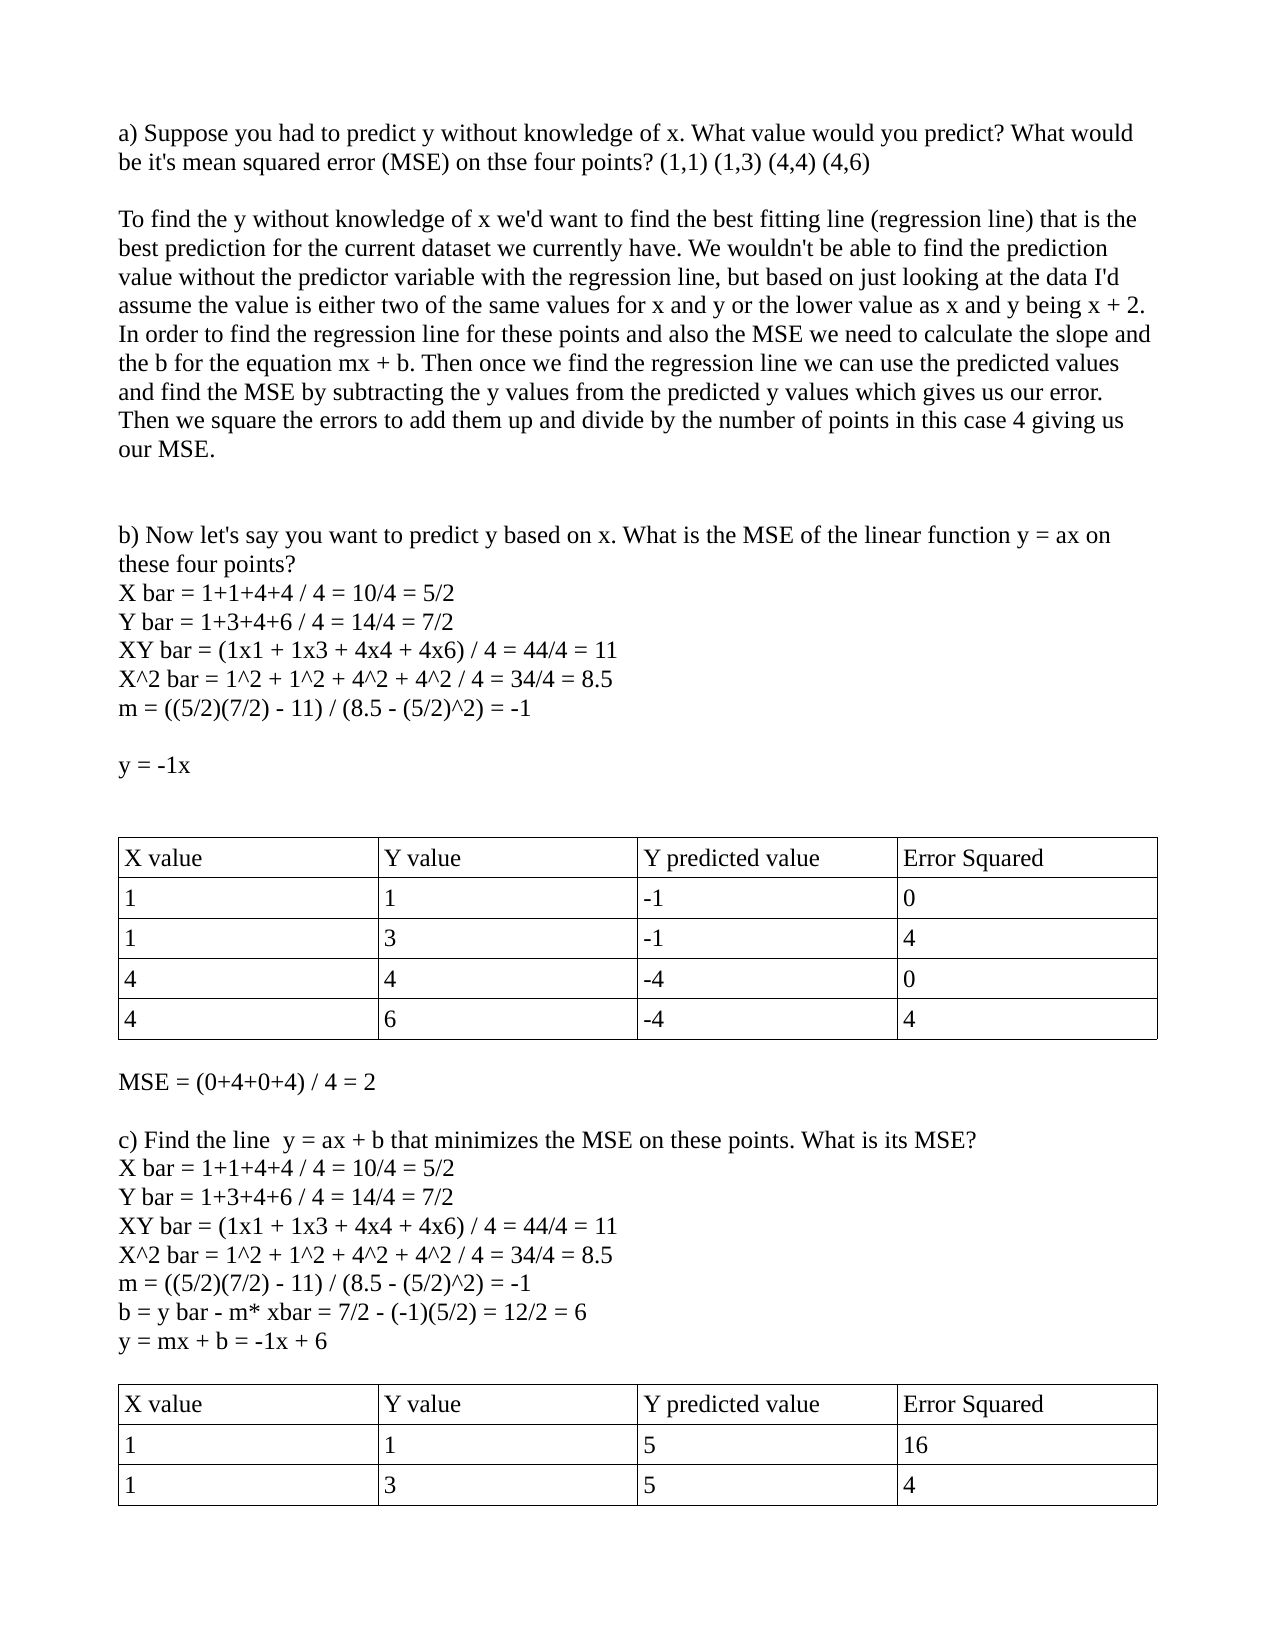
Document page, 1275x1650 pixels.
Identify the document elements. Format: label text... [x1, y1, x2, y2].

text Y bar = 1+3+4+6 / 4 = 14/4 = 7/2 [118, 1182, 1157, 1211]
table_cell 4 [379, 959, 637, 998]
table_cell -1 [638, 919, 897, 958]
text XY bar = (1x1 + 1x3 + 4x4 + 4x6) / 4 = 44/4 = 11 [118, 1211, 1157, 1240]
table_header Y value [379, 1385, 637, 1424]
table_cell 1 [119, 1425, 378, 1464]
text X^2 bar = 1^2 + 1^2 + 4^2 + 4^2 / 4 = 34/4 = 8.5 [118, 1240, 1157, 1268]
text m = ((5/2)(7/2) - 11) / (8.5 - (5/2)^2) = -1 [118, 1268, 1157, 1297]
table_header X value [119, 1385, 378, 1424]
table_header Y predicted value [638, 838, 897, 877]
text X bar = 1+1+4+4 / 4 = 10/4 = 5/2 [118, 578, 1157, 607]
text To find the y without knowledge of x we'd want to find the best fitting line (regression line) that is the best prediction for the current dataset we currently have. We wouldn't be able to find the prediction value without the predictor variable with the regression line, but based on just looking at the data I'd assume the value is either two of the same values for x and y or the lower value as x and y being x + 2. In order to find the regression line for these points and also the MSE we need to calculate the slope and the b for the equation mx + b. Then once we find the regression line we can use the predicted values and find the MSE by subtracting the y values from the predicted y values which gives us our error. Then we square the errors to add them up and divide by the number of points in this case 4 giving us our MSE. [118, 204, 1157, 463]
table_cell 5 [638, 1465, 897, 1504]
table_cell 0 [898, 878, 1157, 917]
table_cell 6 [379, 999, 637, 1038]
table_cell 3 [379, 919, 637, 958]
table_header X value [119, 838, 378, 877]
text c) Find the line y = ax + b that minimizes the MSE on these points. What is its MSE? [118, 1125, 1157, 1153]
text a) Suppose you had to predict y without knowledge of x. What value would you predict? What would be it's mean squared error (MSE) on thse four points? (1,1) (1,3) (4,4) (4,6) [118, 118, 1157, 176]
table_cell -4 [638, 959, 897, 998]
table_cell 4 [119, 999, 378, 1038]
table_header Y predicted value [638, 1385, 897, 1424]
table_cell -4 [638, 999, 897, 1038]
table_cell 3 [379, 1465, 637, 1504]
text MSE = (0+4+0+4) / 4 = 2 [118, 1067, 1157, 1096]
table_cell 1 [379, 1425, 637, 1464]
table_header Error Squared [898, 1385, 1157, 1424]
table_cell 0 [898, 959, 1157, 998]
text b) Now let's say you want to predict y based on x. What is the MSE of the linear function y = ax on these four points? [118, 521, 1157, 578]
table_cell 1 [119, 1465, 378, 1504]
table_cell 4 [898, 919, 1157, 958]
table_cell 5 [638, 1425, 897, 1464]
table_cell 1 [119, 919, 378, 958]
text b = y bar - m* xbar = 7/2 - (-1)(5/2) = 12/2 = 6 [118, 1297, 1157, 1326]
table_cell 1 [379, 878, 637, 917]
text y = mx + b = -1x + 6 [118, 1326, 1157, 1355]
text Y bar = 1+3+4+6 / 4 = 14/4 = 7/2 [118, 607, 1157, 636]
table_header Error Squared [898, 838, 1157, 877]
table_cell 4 [119, 959, 378, 998]
text y = -1x [118, 751, 1157, 779]
table_cell 4 [898, 999, 1157, 1038]
table_cell -1 [638, 878, 897, 917]
table_cell 1 [119, 878, 378, 917]
text X^2 bar = 1^2 + 1^2 + 4^2 + 4^2 / 4 = 34/4 = 8.5 [118, 664, 1157, 693]
text X bar = 1+1+4+4 / 4 = 10/4 = 5/2 [118, 1153, 1157, 1182]
text m = ((5/2)(7/2) - 11) / (8.5 - (5/2)^2) = -1 [118, 693, 1157, 722]
table_cell 4 [898, 1465, 1157, 1504]
text XY bar = (1x1 + 1x3 + 4x4 + 4x6) / 4 = 44/4 = 11 [118, 636, 1157, 664]
table_cell 16 [898, 1425, 1157, 1464]
table_header Y value [379, 838, 637, 877]
